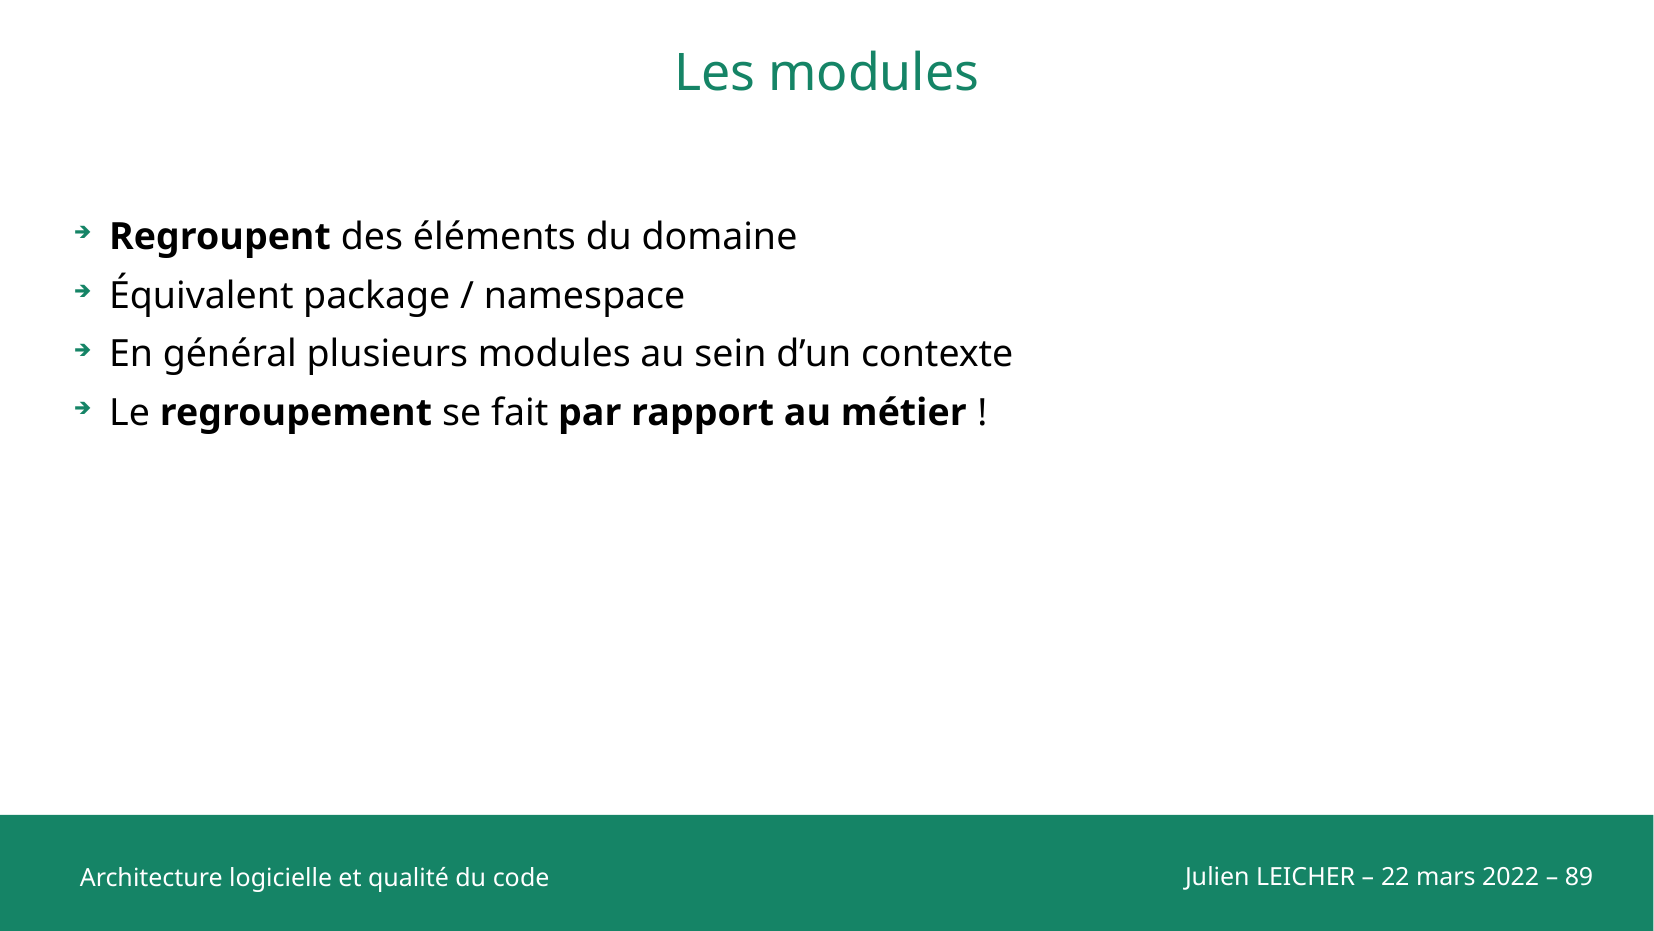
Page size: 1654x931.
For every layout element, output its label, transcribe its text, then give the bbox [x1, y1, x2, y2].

text_box Julien LEICHER – 22 mars 2022 – <numéro> [0, 814, 1654, 931]
text_box Regroupent des éléments du domaine Équivalent package / namespace En général plusieurs modules au sein d’un contexte Le regroupement se fait par rapport au métier ! [59, 194, 1595, 678]
text_box Architecture logicielle et qualité du code [64, 852, 798, 898]
text_box Les modules [0, 27, 1654, 113]
